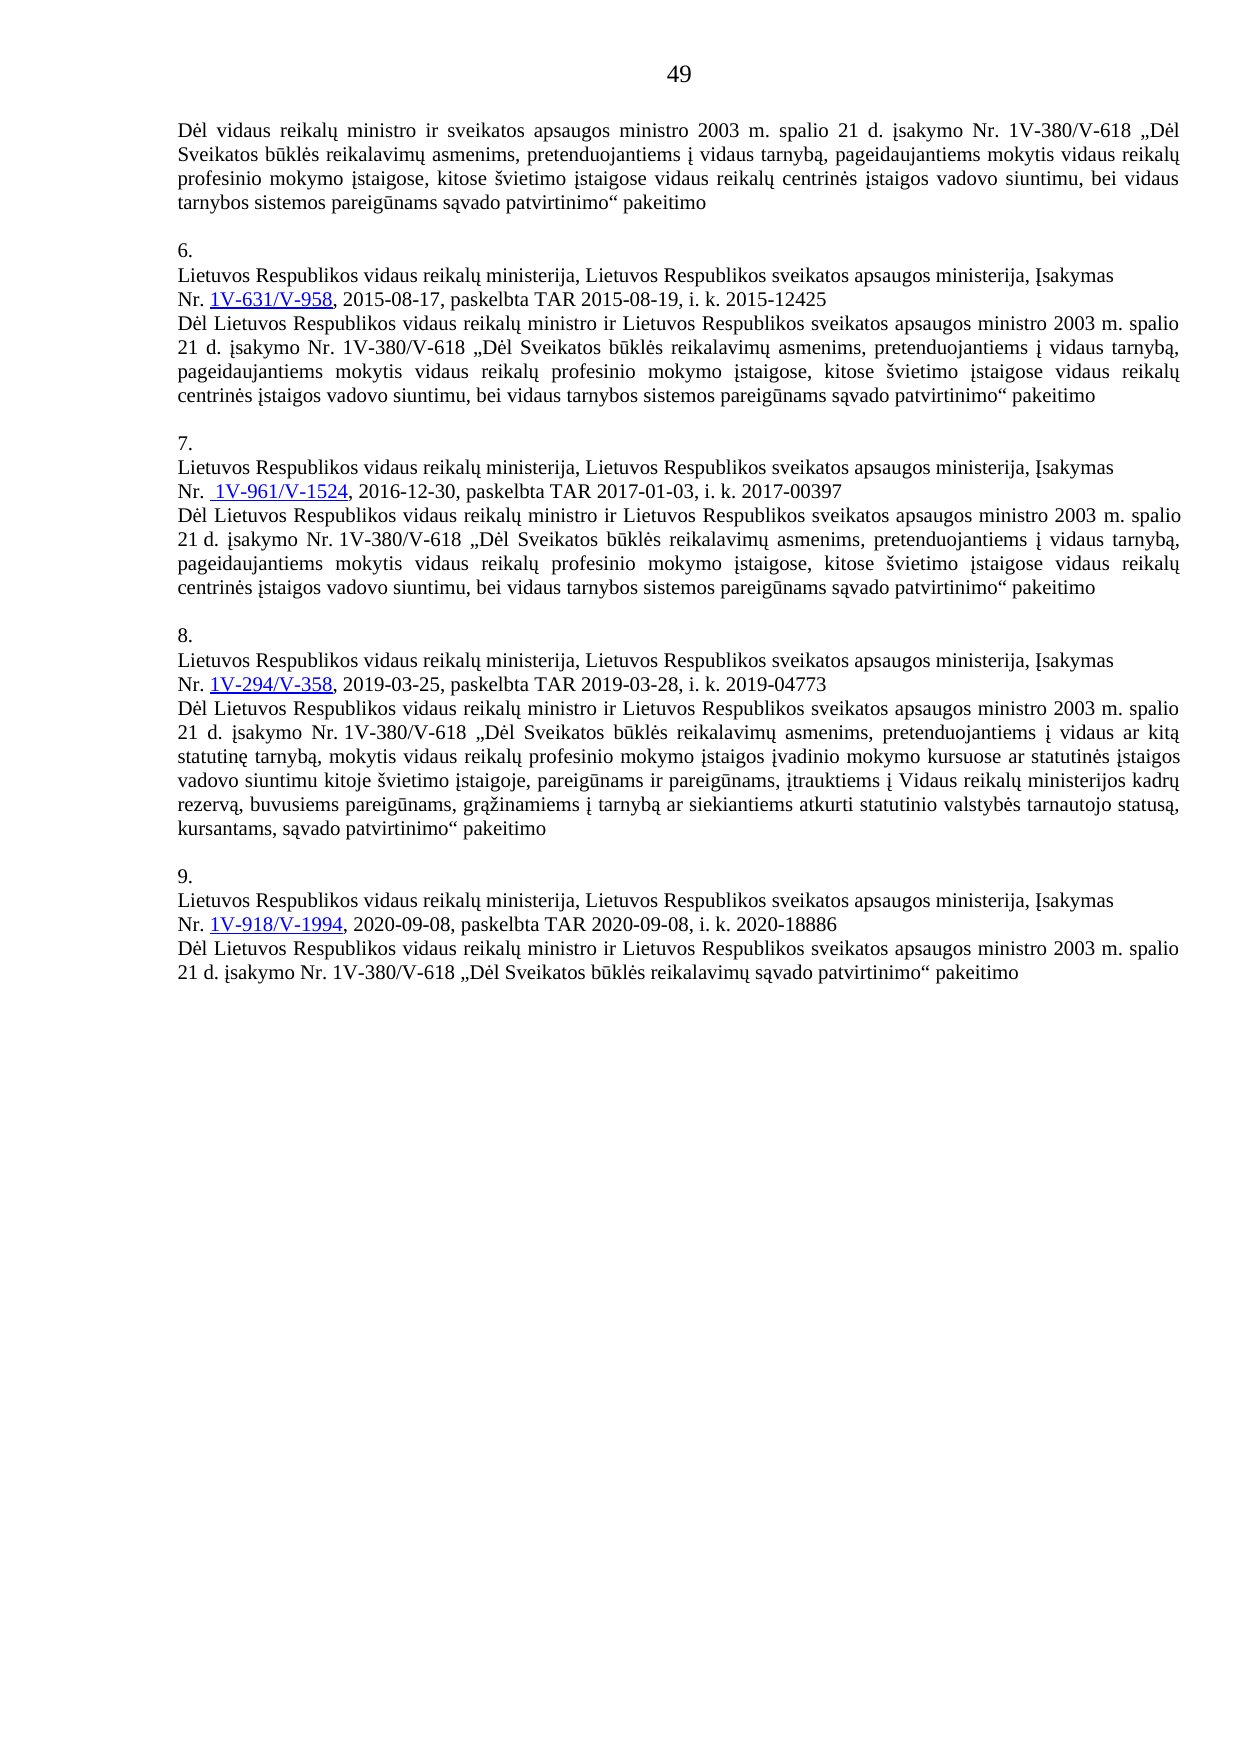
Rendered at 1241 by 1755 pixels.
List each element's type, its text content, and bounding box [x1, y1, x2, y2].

text 9. [177, 864, 1181, 888]
text Dėl vidaus reikalų ministro ir sveikatos apsaugos ministro 2003 m. spalio 21 d. įsakymo Nr. 1V-380/V-618 „Dėl Sveikatos būklės reikalavimų asmenims, pretenduojantiems į vidaus tarnybą, pageidaujantiems mokytis vidaus reikalų profesinio mokymo įstaigose, kitose švietimo įstaigose vidaus reikalų centrinės įstaigos vadovo siuntimu, bei vidaus tarnybos sistemos pareigūnams sąvado patvirtinimo“ pakeitimo [177, 118, 1181, 214]
text Nr. 1V-961/V-1524, 2016-12-30, paskelbta TAR 2017-01-03, i. k. 2017-00397 [177, 479, 1181, 503]
text 8. [177, 623, 1181, 647]
text 7. [177, 431, 1181, 455]
text Lietuvos Respublikos vidaus reikalų ministerija, Lietuvos Respublikos sveikatos apsaugos ministerija, Įsakymas [177, 888, 1181, 912]
text Dėl Lietuvos Respublikos vidaus reikalų ministro ir Lietuvos Respublikos sveikatos apsaugos ministro 2003 m. spalio 21 d. įsakymo Nr. 1V-380/V-618 „Dėl Sveikatos būklės reikalavimų asmenims, pretenduojantiems į vidaus ar kitą statutinę tarnybą, mokytis vidaus reikalų profesinio mokymo įstaigos įvadinio mokymo kursuose ar statutinės įstaigos vadovo siuntimu kitoje švietimo įstaigoje, pareigūnams ir pareigūnams, įtrauktiems į Vidaus reikalų ministerijos kadrų rezervą, buvusiems pareigūnams, grąžinamiems į tarnybą ar siekiantiems atkurti statutinio valstybės tarnautojo statusą, kursantams, sąvado patvirtinimo“ pakeitimo [177, 696, 1181, 840]
text Dėl Lietuvos Respublikos vidaus reikalų ministro ir Lietuvos Respublikos sveikatos apsaugos ministro 2003 m. spalio 21 d. įsakymo Nr. 1V-380/V-618 „Dėl Sveikatos būklės reikalavimų asmenims, pretenduojantiems į vidaus tarnybą, pageidaujantiems mokytis vidaus reikalų profesinio mokymo įstaigose, kitose švietimo įstaigose vidaus reikalų centrinės įstaigos vadovo siuntimu, bei vidaus tarnybos sistemos pareigūnams sąvado patvirtinimo“ pakeitimo [177, 311, 1181, 407]
text Nr. 1V-918/V-1994, 2020-09-08, paskelbta TAR 2020-09-08, i. k. 2020-18886 [177, 912, 1181, 936]
text Dėl Lietuvos Respublikos vidaus reikalų ministro ir Lietuvos Respublikos sveikatos apsaugos ministro 2003 m. spalio 21 d. įsakymo Nr. 1V-380/V-618 „Dėl Sveikatos būklės reikalavimų sąvado patvirtinimo“ pakeitimo [177, 936, 1181, 984]
text Lietuvos Respublikos vidaus reikalų ministerija, Lietuvos Respublikos sveikatos apsaugos ministerija, Įsakymas [177, 455, 1181, 479]
text Nr. 1V-294/V-358, 2019-03-25, paskelbta TAR 2019-03-28, i. k. 2019-04773 [177, 672, 1181, 696]
text Dėl Lietuvos Respublikos vidaus reikalų ministro ir Lietuvos Respublikos sveikatos apsaugos ministro 2003 m. spalio 21 d. įsakymo Nr. 1V-380/V-618 „Dėl Sveikatos būklės reikalavimų asmenims, pretenduojantiems į vidaus tarnybą, pageidaujantiems mokytis vidaus reikalų profesinio mokymo įstaigose, kitose švietimo įstaigose vidaus reikalų centrinės įstaigos vadovo siuntimu, bei vidaus tarnybos sistemos pareigūnams sąvado patvirtinimo“ pakeitimo [177, 503, 1181, 599]
text Lietuvos Respublikos vidaus reikalų ministerija, Lietuvos Respublikos sveikatos apsaugos ministerija, Įsakymas [177, 262, 1181, 287]
text Lietuvos Respublikos vidaus reikalų ministerija, Lietuvos Respublikos sveikatos apsaugos ministerija, Įsakymas [177, 647, 1181, 672]
text 6. [177, 238, 1181, 262]
text Nr. 1V-631/V-958, 2015-08-17, paskelbta TAR 2015-08-19, i. k. 2015-12425 [177, 287, 1181, 311]
